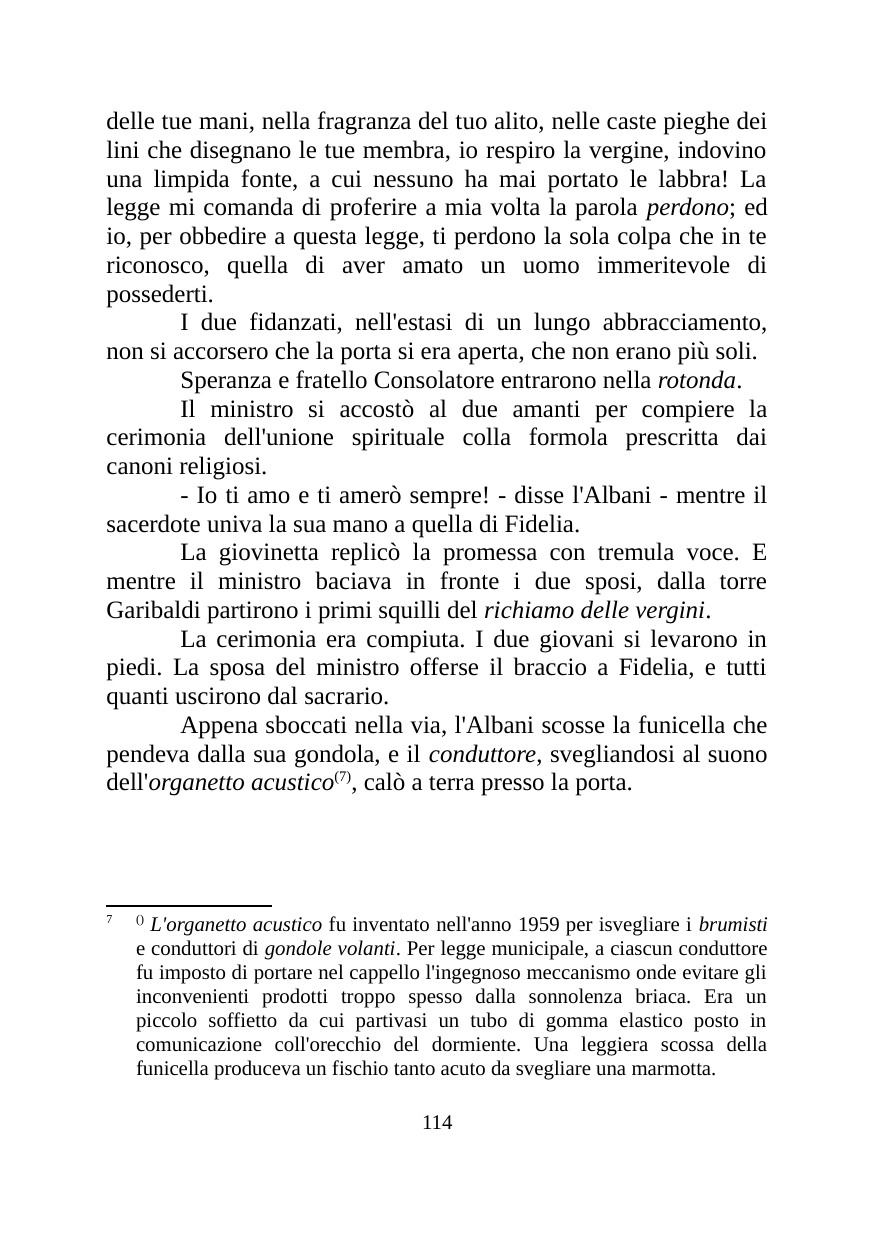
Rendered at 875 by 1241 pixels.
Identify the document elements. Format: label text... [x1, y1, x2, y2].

text () L'organetto acustico fu inventato nell'anno 1959 per isvegliare i brumisti e conduttori di gondole volanti. Per legge municipale, a ciascun conduttore fu imposto di portare nel cappello l'ingegnoso meccanismo onde evitare gli inconvenienti prodotti troppo spesso dalla sonnolenza briaca. Era un piccolo soffietto da cui partivasi un tubo di gomma elastico posto in comunicazione coll'orecchio del dormiente. Una leggiera scossa della funicella produceva un fischio tanto acuto da svegliare una marmotta. [106, 912, 768, 1080]
text - Io ti amo e ti amerò sempre! - disse l'Albani - mentre il sacerdote univa la sua mano a quella di Fidelia. [106, 480, 768, 537]
text delle tue mani, nella fragranza del tuo alito, nelle caste pieghe dei lini che disegnano le tue membra, io respiro la vergine, indovino una limpida fonte, a cui nessuno ha mai portato le labbra! La legge mi comanda di proferire a mia volta la parola perdono; ed io, per obbedire a questa legge, ti perdono la sola colpa che in te riconosco, quella di aver amato un uomo immeritevole di possederti. [106, 106, 768, 307]
text Speranza e fratello Consolatore entrarono nella rotonda. [106, 365, 768, 394]
text La giovinetta replicò la promessa con tremula voce. E mentre il ministro baciava in fronte i due sposi, dalla torre Garibaldi partirono i primi squilli del richiamo delle vergini. [106, 537, 768, 624]
text I due fidanzati, nell'estasi di un lungo abbracciamento, non si accorsero che la porta si era aperta, che non erano più soli. [106, 307, 768, 365]
text Il ministro si accostò al due amanti per compiere la cerimonia dell'unione spirituale colla formola prescritta dai canoni religiosi. [106, 394, 768, 480]
text Appena sboccati nella via, l'Albani scosse la funicella che pendeva dalla sua gondola, e il conduttore, svegliandosi al suono dell'organetto acustico(), calò a terra presso la porta. [106, 710, 768, 796]
text La cerimonia era compiuta. I due giovani si levarono in piedi. La sposa del ministro offerse il braccio a Fidelia, e tutti quanti uscirono dal sacrario. [106, 624, 768, 710]
